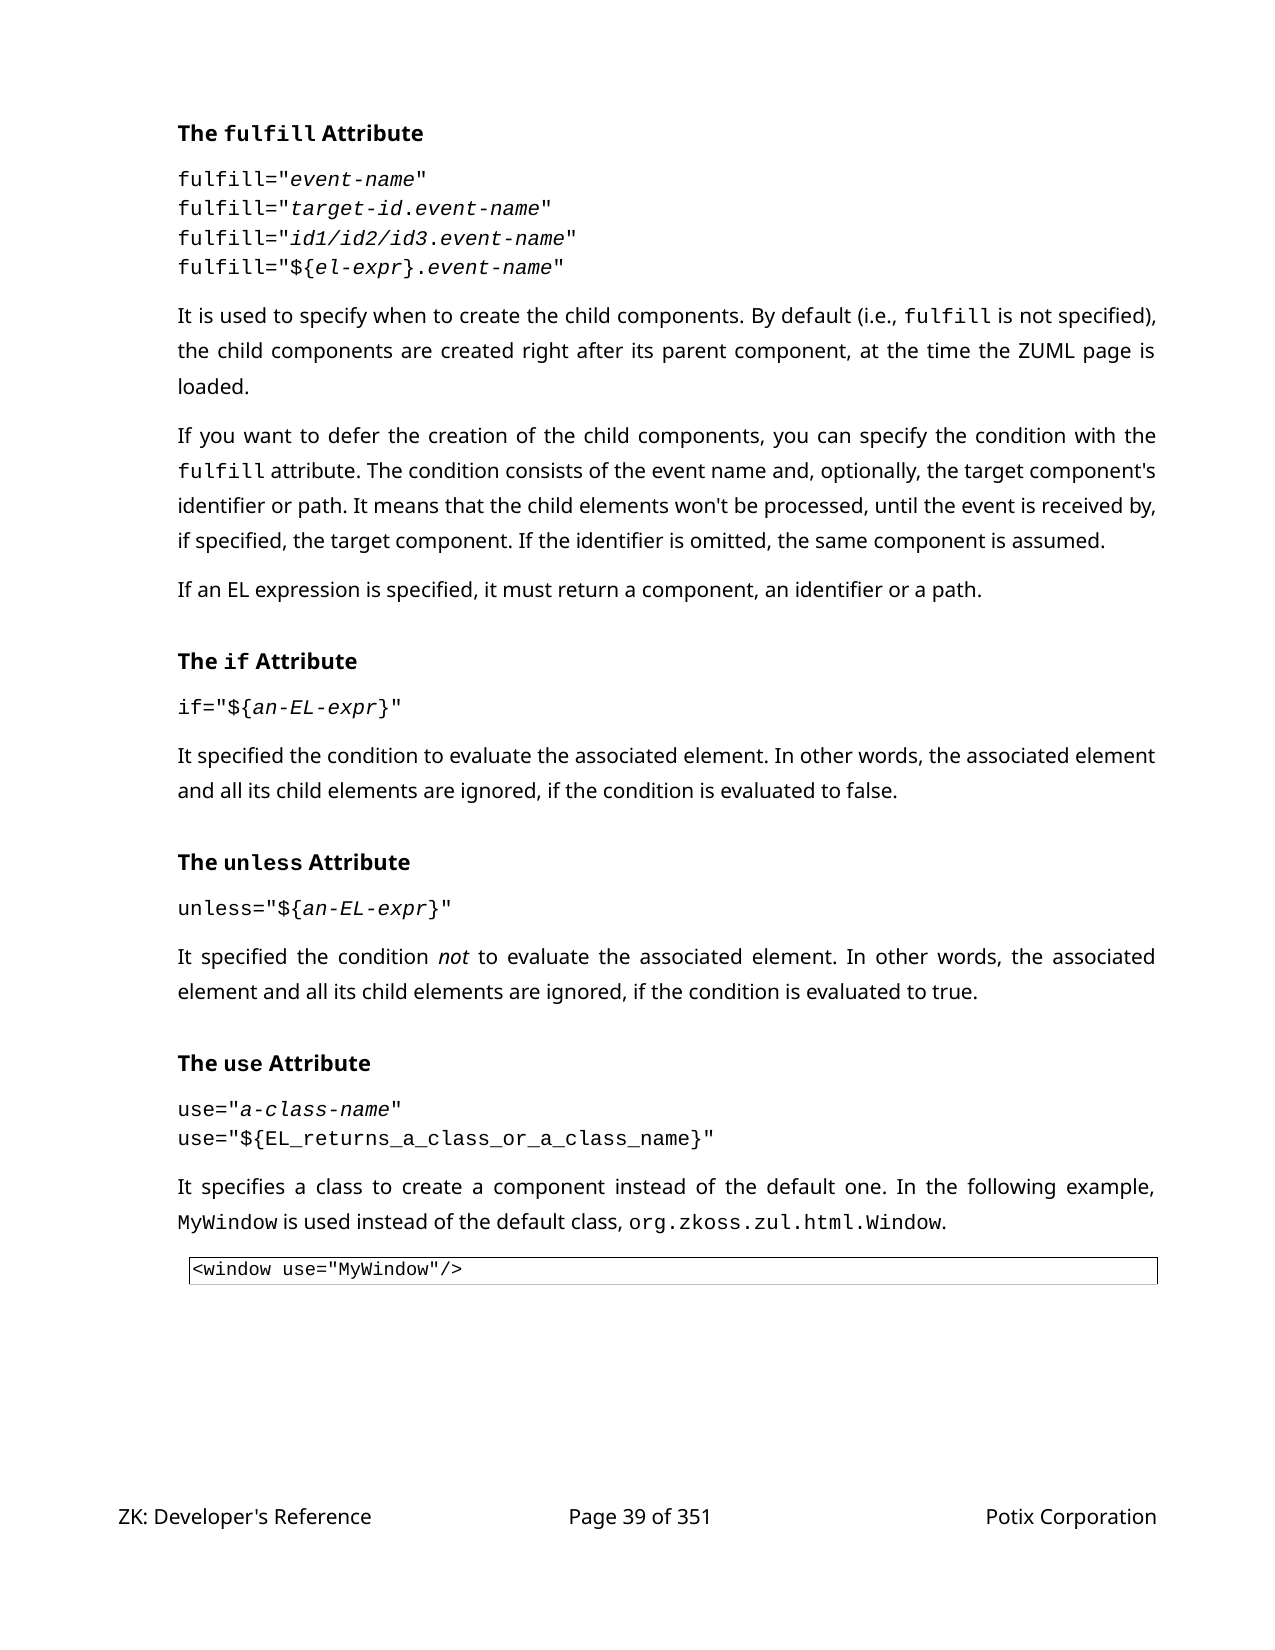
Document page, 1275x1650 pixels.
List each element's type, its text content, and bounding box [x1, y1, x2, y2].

text It is used to specify when to create the child components. By default (i.e., fulfill is not specified), the child components are created right after its parent component, at the time the ZUML page is loaded. [177, 301, 1157, 400]
text It specified the condition not to evaluate the associated element. In other words, the associated element and all its child elements are ignored, if the condition is evaluated to true. [177, 942, 1157, 1005]
text unless="${an-EL-expr}" [177, 898, 1157, 921]
text use="a-class-name" use="${EL_returns_a_class_or_a_class_name}" [177, 1099, 1157, 1152]
subtitle The use Attribute [177, 1048, 1157, 1078]
text It specified the condition to evaluate the associated element. In other words, the associated element and all its child elements are ignored, if the condition is evaluated to false. [177, 741, 1157, 804]
text If you want to defer the creation of the child components, you can specify the condition with the fulfill attribute. The condition consists of the event name and, optionally, the target component's identifier or path. It means that the child elements won't be processed, until the event is received by, if specified, the target component. If the identifier is omitted, the same component is assumed. [177, 421, 1157, 555]
text if="${an-EL-expr}" [177, 697, 1157, 721]
text <window use="MyWindow"/> [190, 1258, 1157, 1284]
text It specifies a class to create a component instead of the default one. In the following example, MyWindow is used instead of the default class, org.zkoss.zul.html.Window. [177, 1172, 1157, 1236]
subtitle The if Attribute [177, 646, 1157, 676]
text If an EL expression is specified, it must return a component, an identifier or a path. [177, 576, 1157, 604]
subtitle The fulfill Attribute [177, 118, 1157, 148]
subtitle The unless Attribute [177, 847, 1157, 877]
text fulfill="event-name" fulfill="target-id.event-name" fulfill="id1/id2/id3.event-name" fulfill="${el-expr}.event-name" [177, 169, 1157, 281]
